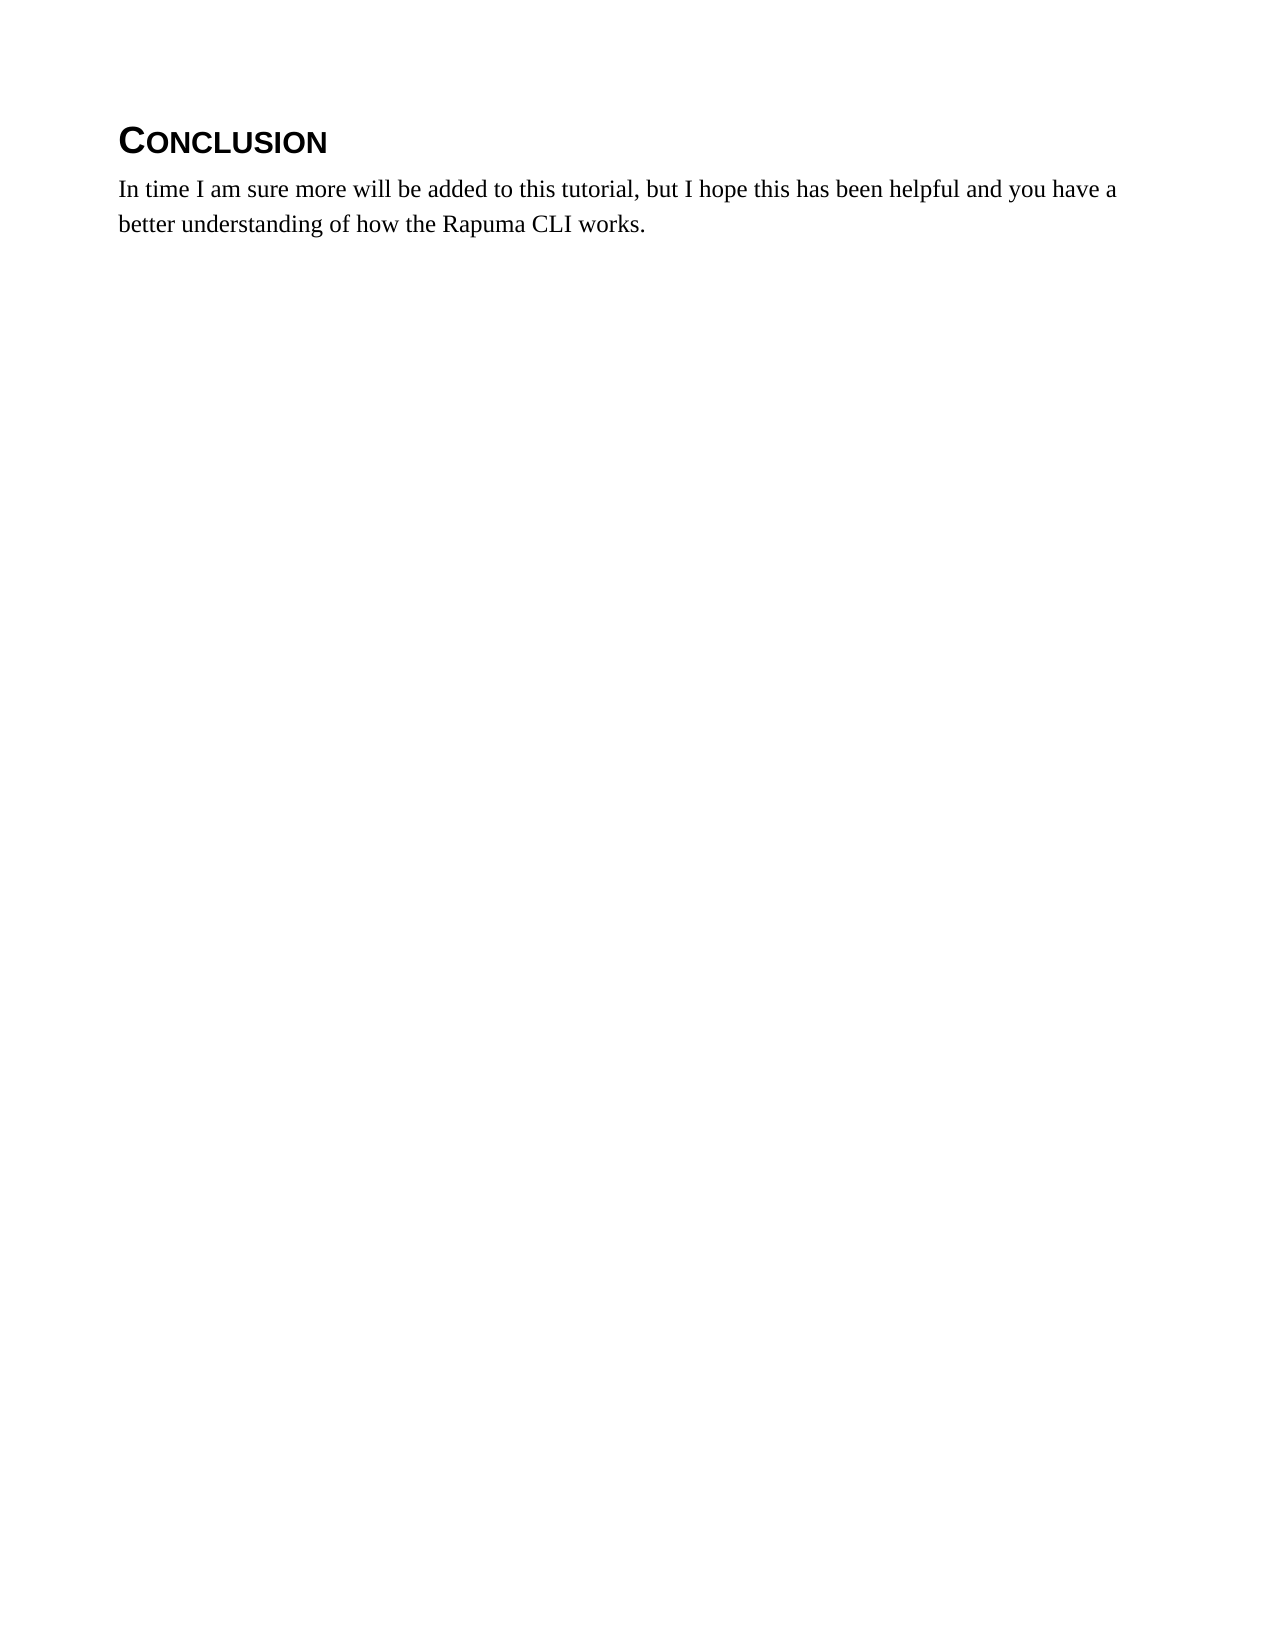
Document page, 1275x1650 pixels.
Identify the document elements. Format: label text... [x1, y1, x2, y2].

text In time I am sure more will be added to this tutorial, but I hope this has been helpful and you have a better understanding of how the Rapuma CLI works. [118, 174, 1157, 237]
subtitle Conclusion [118, 118, 1157, 162]
